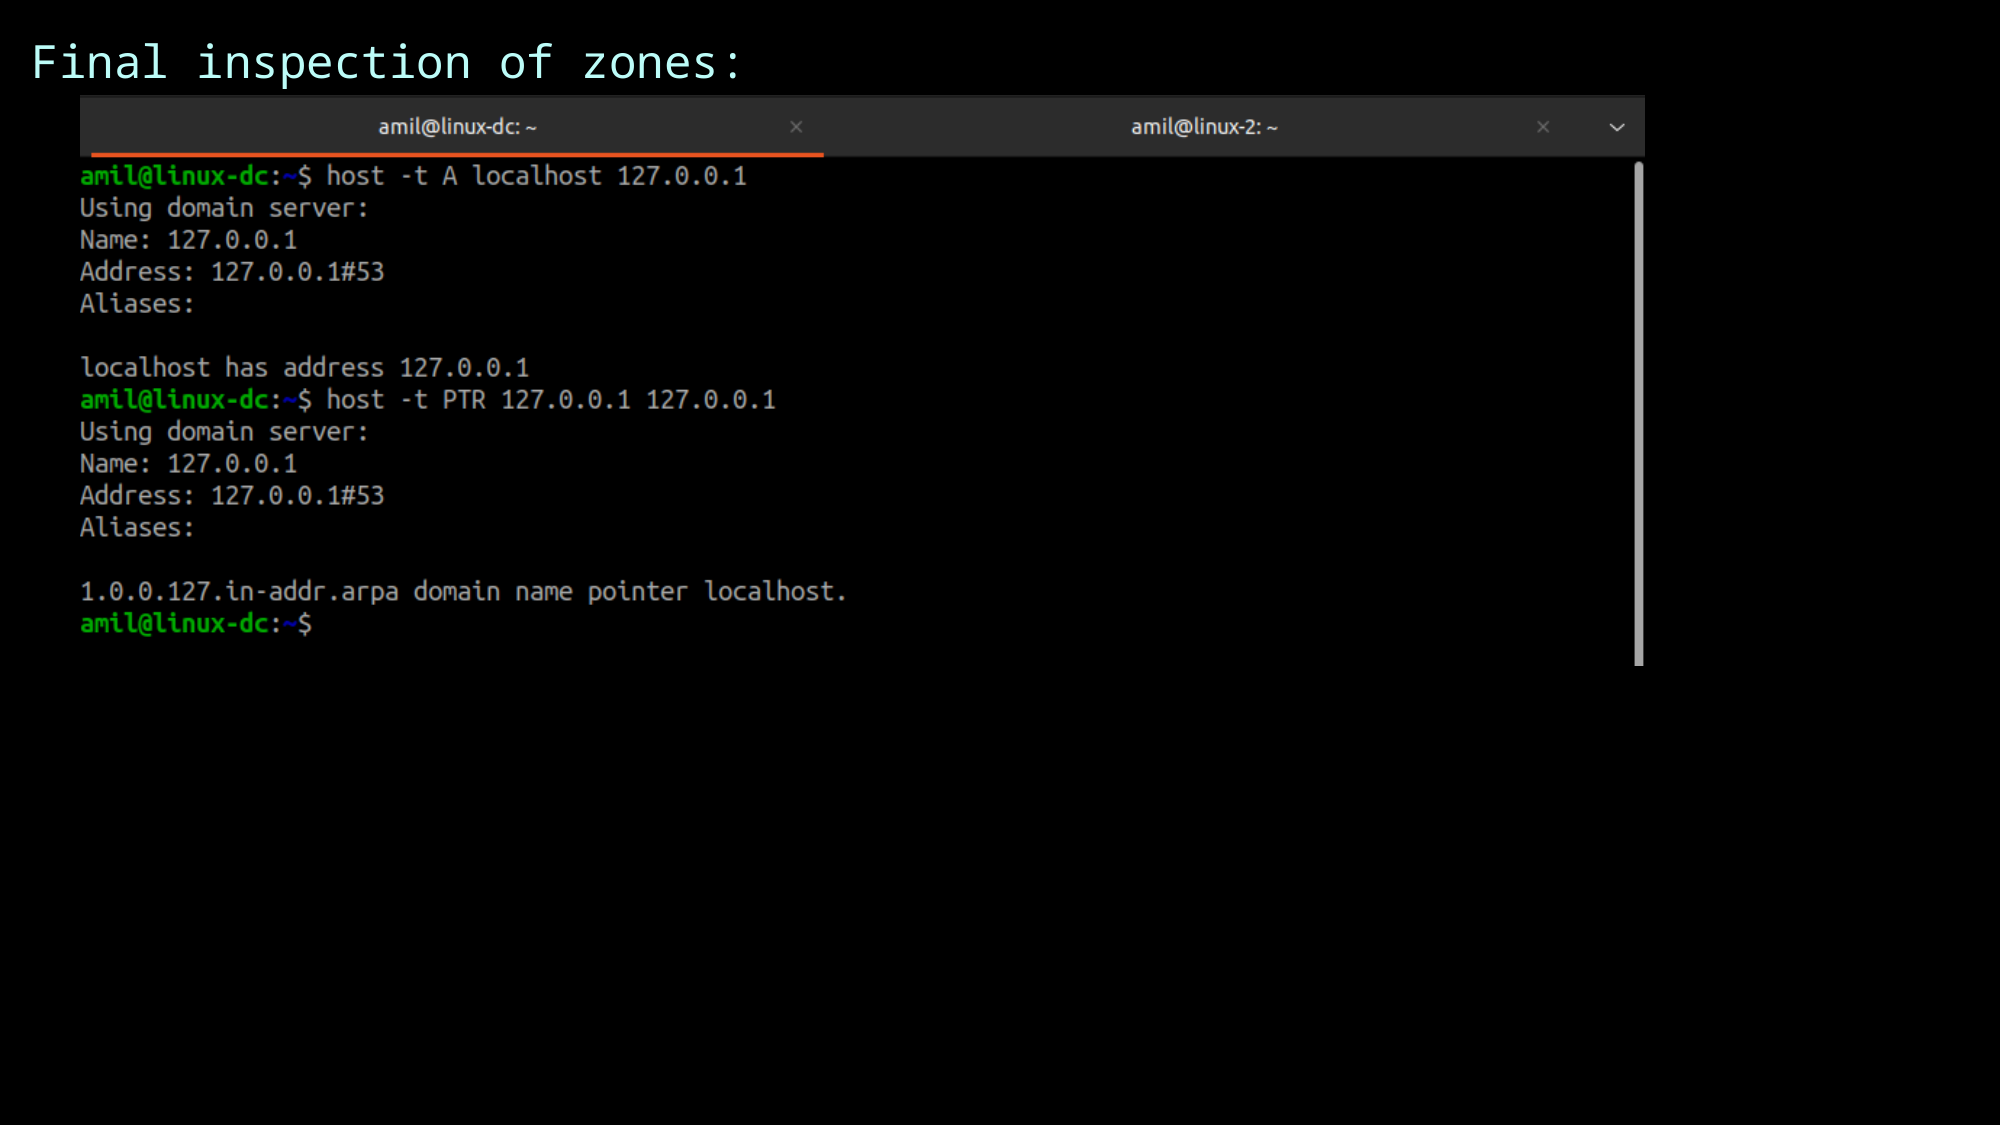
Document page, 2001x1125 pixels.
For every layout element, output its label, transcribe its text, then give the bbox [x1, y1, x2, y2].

picture [80, 95, 1645, 666]
text_box Final inspection of zones: [16, 24, 802, 96]
